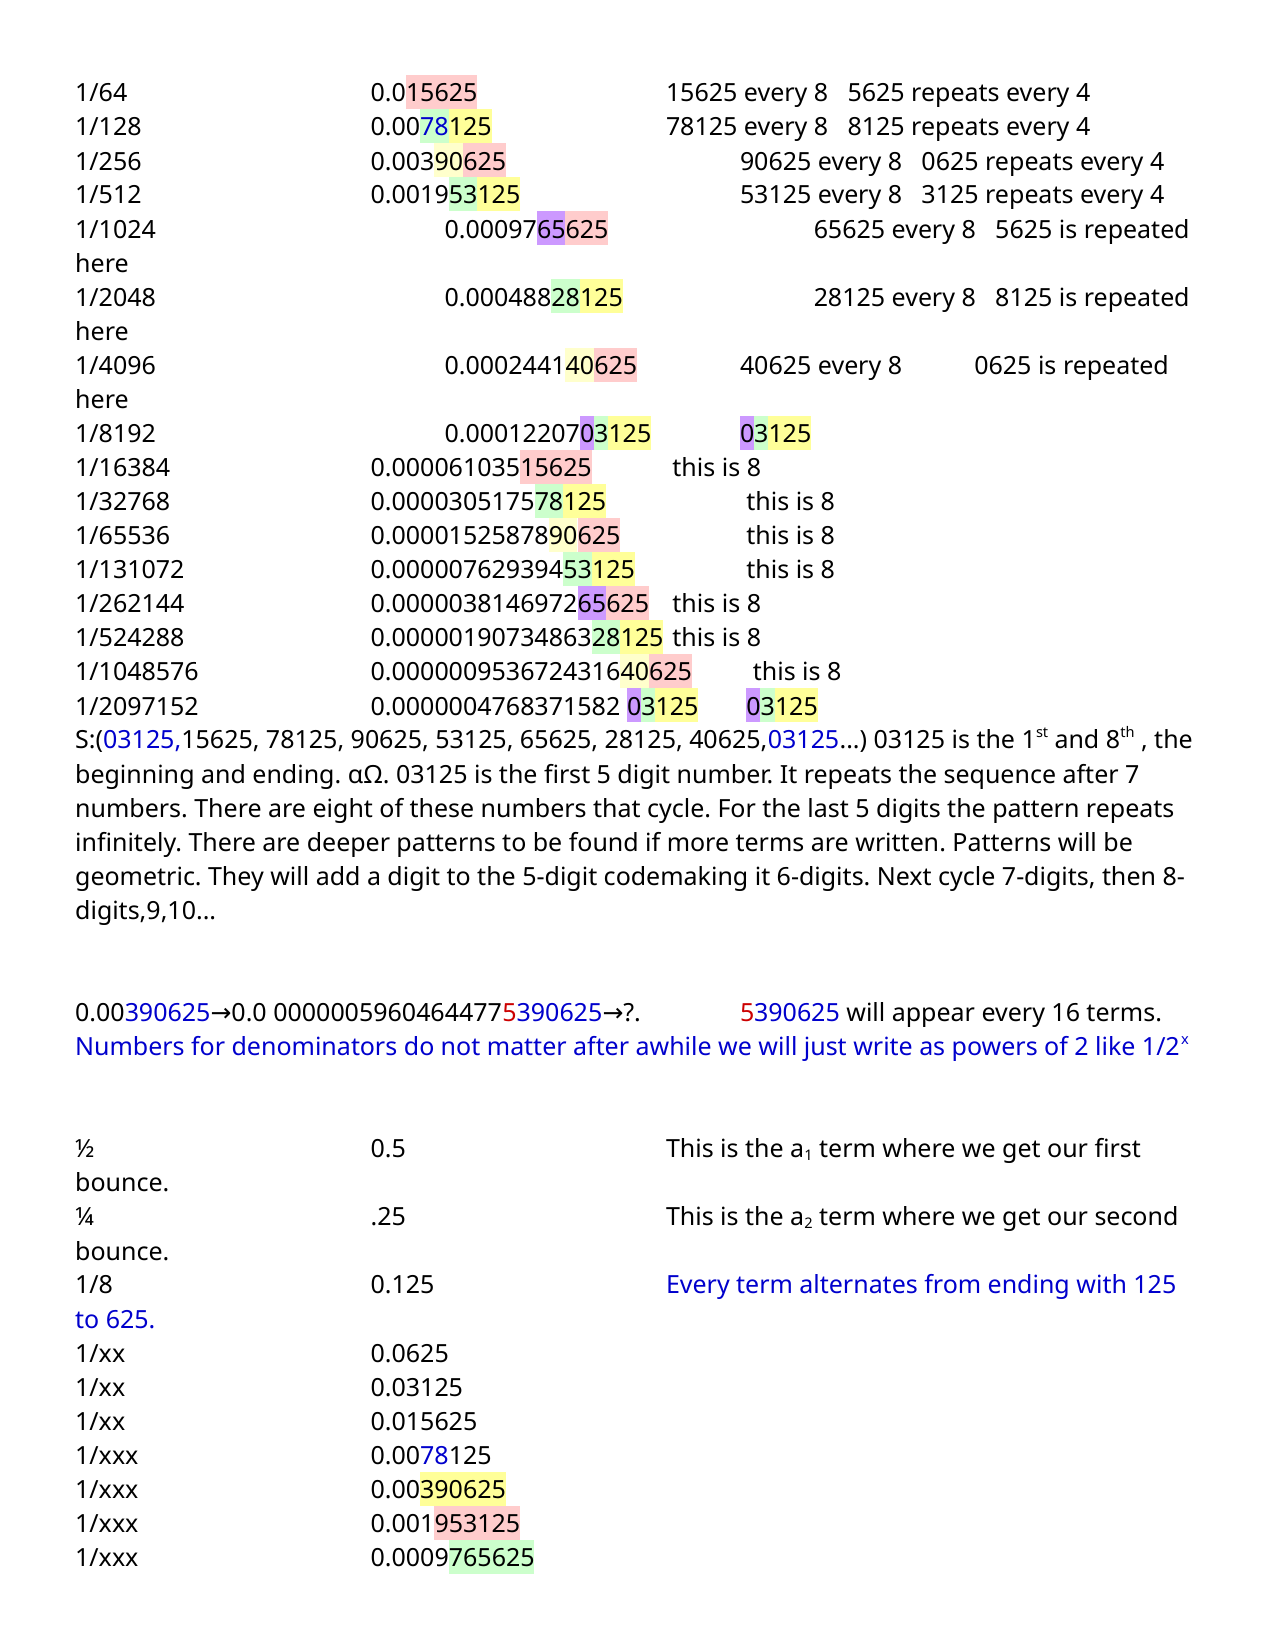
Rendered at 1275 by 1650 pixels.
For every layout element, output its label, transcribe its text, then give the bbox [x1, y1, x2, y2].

text 1/xxx 0.00390625 [75, 1472, 1200, 1506]
text 1/64 0.015625 15625 every 8 5625 repeats every 4 [75, 75, 1200, 109]
text 1/xx 0.0625 [75, 1335, 1200, 1369]
text 1/xxx 0.0078125 [75, 1437, 1200, 1472]
text 1/512 0.001953125 53125 every 8 3125 repeats every 4 [75, 177, 1200, 211]
text 1/xxx 0.0009765625 [75, 1540, 1200, 1574]
text 0.00390625→0.0 00000059604644775390625→?. 5390625 will appear every 16 terms. [75, 995, 1200, 1029]
text ¼ .25 This is the a2 term where we get our second bounce. [75, 1199, 1200, 1267]
text 1/1024 0.0009765625 65625 every 8 5625 is repeated here [75, 211, 1200, 279]
text 1/65536 0.0000152587890625 this is 8 [75, 518, 1200, 552]
text 1/xx 0.03125 [75, 1369, 1200, 1403]
text 1/131072 0.00000762939453125 this is 8 [75, 552, 1200, 586]
text 1/262144 0.000003814697265625 this is 8 [75, 586, 1200, 620]
text 1/2097152 0.0000004768371582 03125 03125 [75, 688, 1200, 722]
text 1/32768 0.000030517578125 this is 8 [75, 484, 1200, 518]
text 1/4096 0.000244140625 40625 every 8 0625 is repeated here [75, 347, 1200, 416]
text 1/524288 0.0000019073486328125 this is 8 [75, 620, 1200, 654]
text 1/1048576 0.000000953672431640625 this is 8 [75, 654, 1200, 688]
text 1/128 0.0078125 78125 every 8 8125 repeats every 4 [75, 109, 1200, 143]
text 1/8 0.125 Every term alternates from ending with 125 to 625. [75, 1267, 1200, 1335]
text S:(03125,15625, 78125, 90625, 53125, 65625, 28125, 40625,03125...) 03125 is the 1st and 8th , the beginning and ending. αΩ. 03125 is the first 5 digit number. It repeats the sequence after 7 numbers. There are eight of these numbers that cycle. For the last 5 digits the pattern repeats infinitely. There are deeper patterns to be found if more terms are written. Patterns will be geometric. They will add a digit to the 5-digit codemaking it 6-digits. Next cycle 7-digits, then 8-digits,9,10... [75, 722, 1200, 927]
text 1/16384 0.00006103515625 this is 8 [75, 450, 1200, 484]
text 1/xx 0.015625 [75, 1403, 1200, 1437]
text 1/8192 0.0001220703125 03125 [75, 416, 1200, 450]
text Numbers for denominators do not matter after awhile we will just write as powers of 2 like 1/2x [75, 1029, 1200, 1063]
text 1/2048 0.00048828125 28125 every 8 8125 is repeated here [75, 279, 1200, 347]
text ½ 0.5 This is the a1 term where we get our first bounce. [75, 1131, 1200, 1199]
text 1/256 0.00390625 90625 every 8 0625 repeats every 4 [75, 143, 1200, 177]
text 1/xxx 0.001953125 [75, 1506, 1200, 1540]
